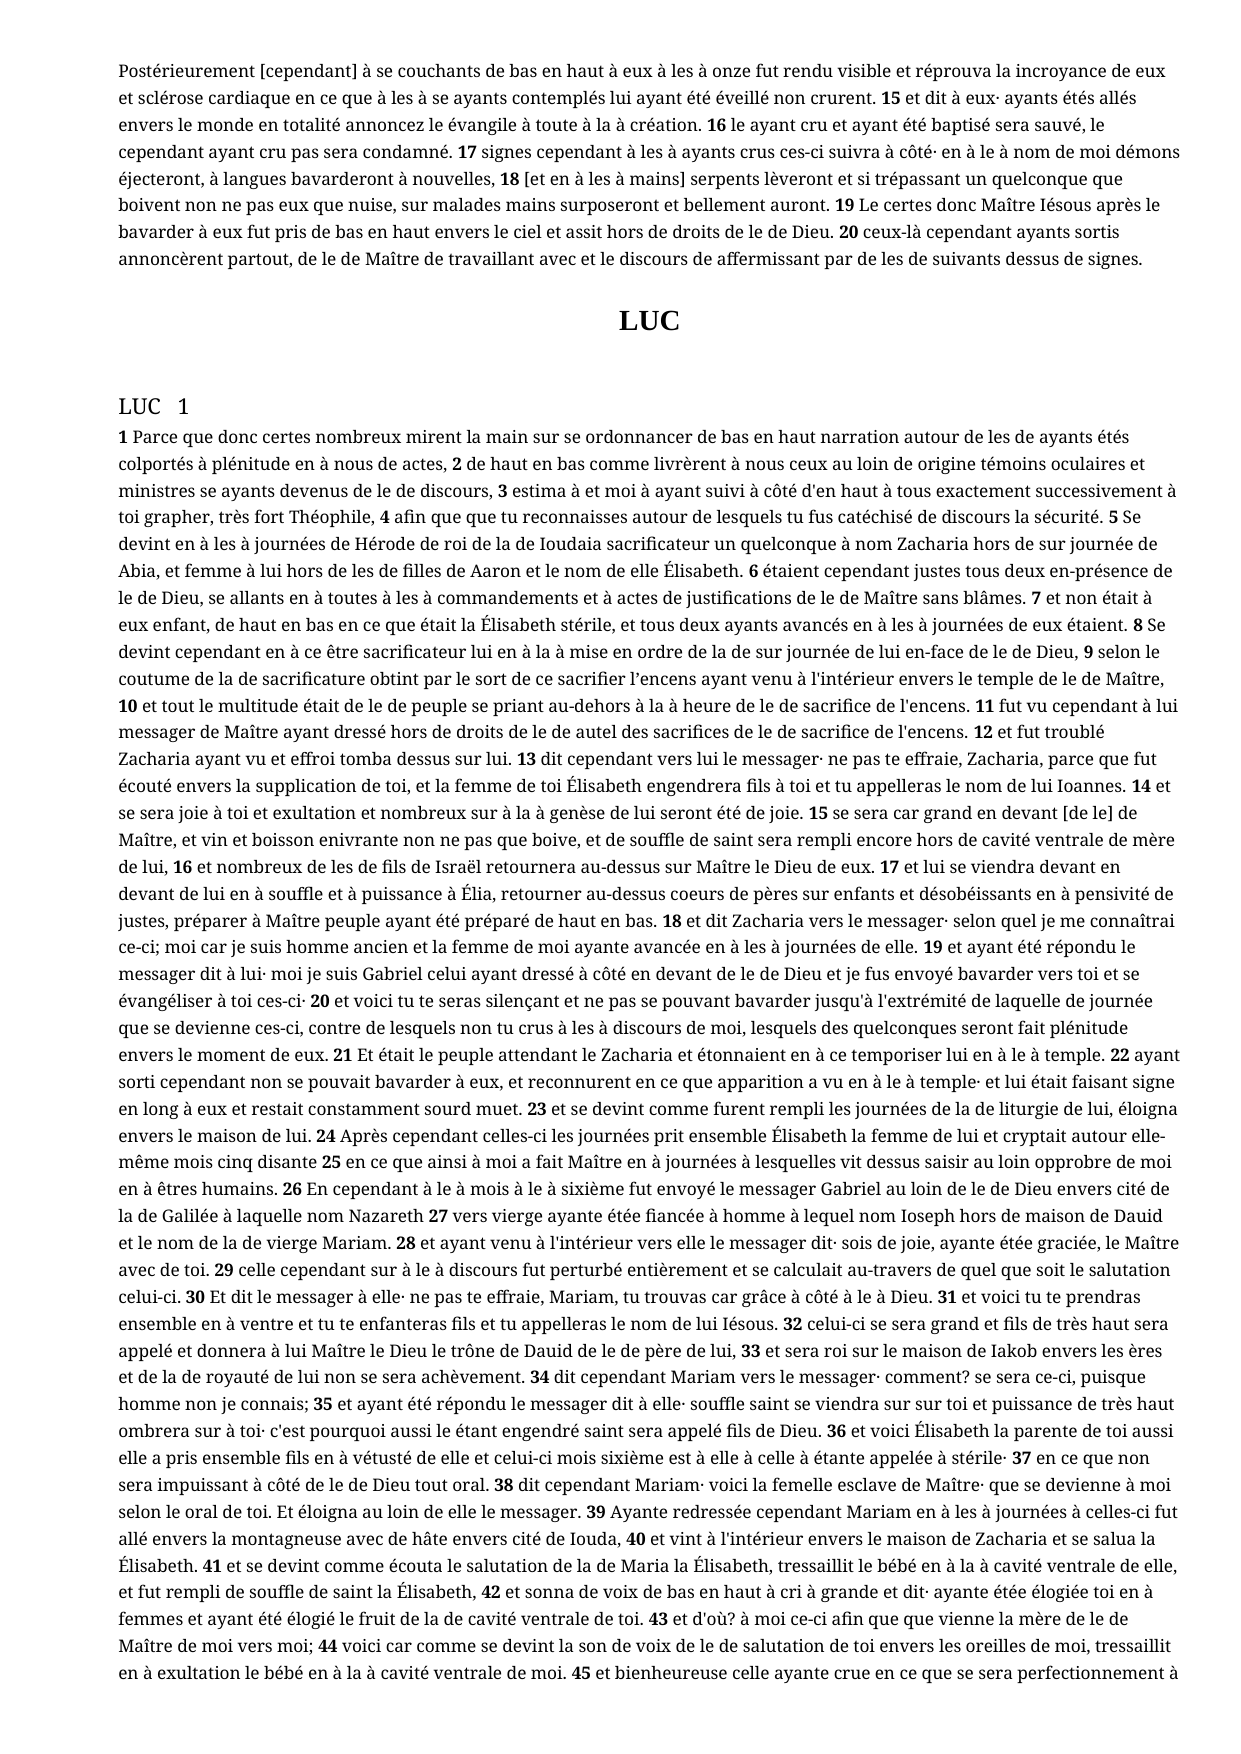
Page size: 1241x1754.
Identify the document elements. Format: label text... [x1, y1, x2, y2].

subtitle LUC [118, 303, 1181, 337]
text Postérieurement [cependant] à se couchants de bas en haut à eux à les à onze fut rendu visible et réprouva la incroyance de eux et sclérose cardiaque en ce que à les à se ayants contemplés lui ayant été éveillé non crurent. 15 et dit à eux· ayants étés allés envers le monde en totalité annoncez le évangile à toute à la à création. 16 le ayant cru et ayant été baptisé sera sauvé, le cependant ayant cru pas sera condamné. 17 signes cependant à les à ayants crus ces-ci suivra à côté· en à le à nom de moi démons éjecteront, à langues bavarderont à nouvelles, 18 [et en à les à mains] serpents lèveront et si trépassant un quelconque que boivent non ne pas eux que nuise, sur malades mains surposeront et bellement auront. 19 Le certes donc Maître Iésous après le bavarder à eux fut pris de bas en haut envers le ciel et assit hors de droits de le de Dieu. 20 ceux-là cependant ayants sortis annoncèrent partout, de le de Maître de travaillant avec et le discours de affermissant par de les de suivants dessus de signes. [118, 59, 1181, 271]
text 1 Parce que donc certes nombreux mirent la main sur se ordonnancer de bas en haut narration autour de les de ayants étés colportés à plénitude en à nous de actes, 2 de haut en bas comme livrèrent à nous ceux au loin de origine témoins oculaires et ministres se ayants devenus de le de discours, 3 estima à et moi à ayant suivi à côté d'en haut à tous exactement successivement à toi grapher, très fort Théophile, 4 afin que que tu reconnaisses autour de lesquels tu fus catéchisé de discours la sécurité. 5 Se devint en à les à journées de Hérode de roi de la de Ioudaia sacrificateur un quelconque à nom Zacharia hors de sur journée de Abia, et femme à lui hors de les de filles de Aaron et le nom de elle Élisabeth. 6 étaient cependant justes tous deux en-présence de le de Dieu, se allants en à toutes à les à commandements et à actes de justifications de le de Maître sans blâmes. 7 et non était à eux enfant, de haut en bas en ce que était la Élisabeth stérile, et tous deux ayants avancés en à les à journées de eux étaient. 8 Se devint cependant en à ce être sacrificateur lui en à la à mise en ordre de la de sur journée de lui en-face de le de Dieu, 9 selon le coutume de la de sacrificature obtint par le sort de ce sacrifier l’encens ayant venu à l'intérieur envers le temple de le de Maître, 10 et tout le multitude était de le de peuple se priant au-dehors à la à heure de le de sacrifice de l'encens. 11 fut vu cependant à lui messager de Maître ayant dressé hors de droits de le de autel des sacrifices de le de sacrifice de l'encens. 12 et fut troublé Zacharia ayant vu et effroi tomba dessus sur lui. 13 dit cependant vers lui le messager· ne pas te effraie, Zacharia, parce que fut écouté envers la supplication de toi, et la femme de toi Élisabeth engendrera fils à toi et tu appelleras le nom de lui Ioannes. 14 et se sera joie à toi et exultation et nombreux sur à la à genèse de lui seront été de joie. 15 se sera car grand en devant [de le] de Maître, et vin et boisson enivrante non ne pas que boive, et de souffle de saint sera rempli encore hors de cavité ventrale de mère de lui, 16 et nombreux de les de fils de Israël retournera au-dessus sur Maître le Dieu de eux. 17 et lui se viendra devant en devant de lui en à souffle et à puissance à Élia, retourner au-dessus coeurs de pères sur enfants et désobéissants en à pensivité de justes, préparer à Maître peuple ayant été préparé de haut en bas. 18 et dit Zacharia vers le messager· selon quel je me connaîtrai ce-ci; moi car je suis homme ancien et la femme de moi ayante avancée en à les à journées de elle. 19 et ayant été répondu le messager dit à lui· moi je suis Gabriel celui ayant dressé à côté en devant de le de Dieu et je fus envoyé bavarder vers toi et se évangéliser à toi ces-ci· 20 et voici tu te seras silençant et ne pas se pouvant bavarder jusqu'à l'extrémité de laquelle de journée que se devienne ces-ci, contre de lesquels non tu crus à les à discours de moi, lesquels des quelconques seront fait plénitude envers le moment de eux. 21 Et était le peuple attendant le Zacharia et étonnaient en à ce temporiser lui en à le à temple. 22 ayant sorti cependant non se pouvait bavarder à eux, et reconnurent en ce que apparition a vu en à le à temple· et lui était faisant signe en long à eux et restait constamment sourd muet. 23 et se devint comme furent rempli les journées de la de liturgie de lui, éloigna envers le maison de lui. 24 Après cependant celles-ci les journées prit ensemble Élisabeth la femme de lui et cryptait autour elle-même mois cinq disante 25 en ce que ainsi à moi a fait Maître en à journées à lesquelles vit dessus saisir au loin opprobre de moi en à êtres humains. 26 En cependant à le à mois à le à sixième fut envoyé le messager Gabriel au loin de le de Dieu envers cité de la de Galilée à laquelle nom Nazareth 27 vers vierge ayante étée fiancée à homme à lequel nom Ioseph hors de maison de Dauid et le nom de la de vierge Mariam. 28 et ayant venu à l'intérieur vers elle le messager dit· sois de joie, ayante étée graciée, le Maître avec de toi. 29 celle cependant sur à le à discours fut perturbé entièrement et se calculait au-travers de quel que soit le salutation celui-ci. 30 Et dit le messager à elle· ne pas te effraie, Mariam, tu trouvas car grâce à côté à le à Dieu. 31 et voici tu te prendras ensemble en à ventre et tu te enfanteras fils et tu appelleras le nom de lui Iésous. 32 celui-ci se sera grand et fils de très haut sera appelé et donnera à lui Maître le Dieu le trône de Dauid de le de père de lui, 33 et sera roi sur le maison de Iakob envers les ères et de la de royauté de lui non se sera achèvement. 34 dit cependant Mariam vers le messager· comment? se sera ce-ci, puisque homme non je connais; 35 et ayant été répondu le messager dit à elle· souffle saint se viendra sur sur toi et puissance de très haut ombrera sur à toi· c'est pourquoi aussi le étant engendré saint sera appelé fils de Dieu. 36 et voici Élisabeth la parente de toi aussi elle a pris ensemble fils en à vétusté de elle et celui-ci mois sixième est à elle à celle à étante appelée à stérile· 37 en ce que non sera impuissant à côté de le de Dieu tout oral. 38 dit cependant Mariam· voici la femelle esclave de Maître· que se devienne à moi selon le oral de toi. Et éloigna au loin de elle le messager. 39 Ayante redressée cependant Mariam en à les à journées à celles-ci fut allé envers la montagneuse avec de hâte envers cité de Iouda, 40 et vint à l'intérieur envers le maison de Zacharia et se salua la Élisabeth. 41 et se devint comme écouta le salutation de la de Maria la Élisabeth, tressaillit le bébé en à la à cavité ventrale de elle, et fut rempli de souffle de saint la Élisabeth, 42 et sonna de voix de bas en haut à cri à grande et dit· ayante étée élogiée toi en à femmes et ayant été élogié le fruit de la de cavité ventrale de toi. 43 et d'où? à moi ce-ci afin que que vienne la mère de le de Maître de moi vers moi; 44 voici car comme se devint la son de voix de le de salutation de toi envers les oreilles de moi, tressaillit en à exultation le bébé en à la à cavité ventrale de moi. 45 et bienheureuse celle ayante crue en ce que se sera perfectionnement à [118, 425, 1181, 1684]
text LUC 1 [118, 391, 1181, 421]
